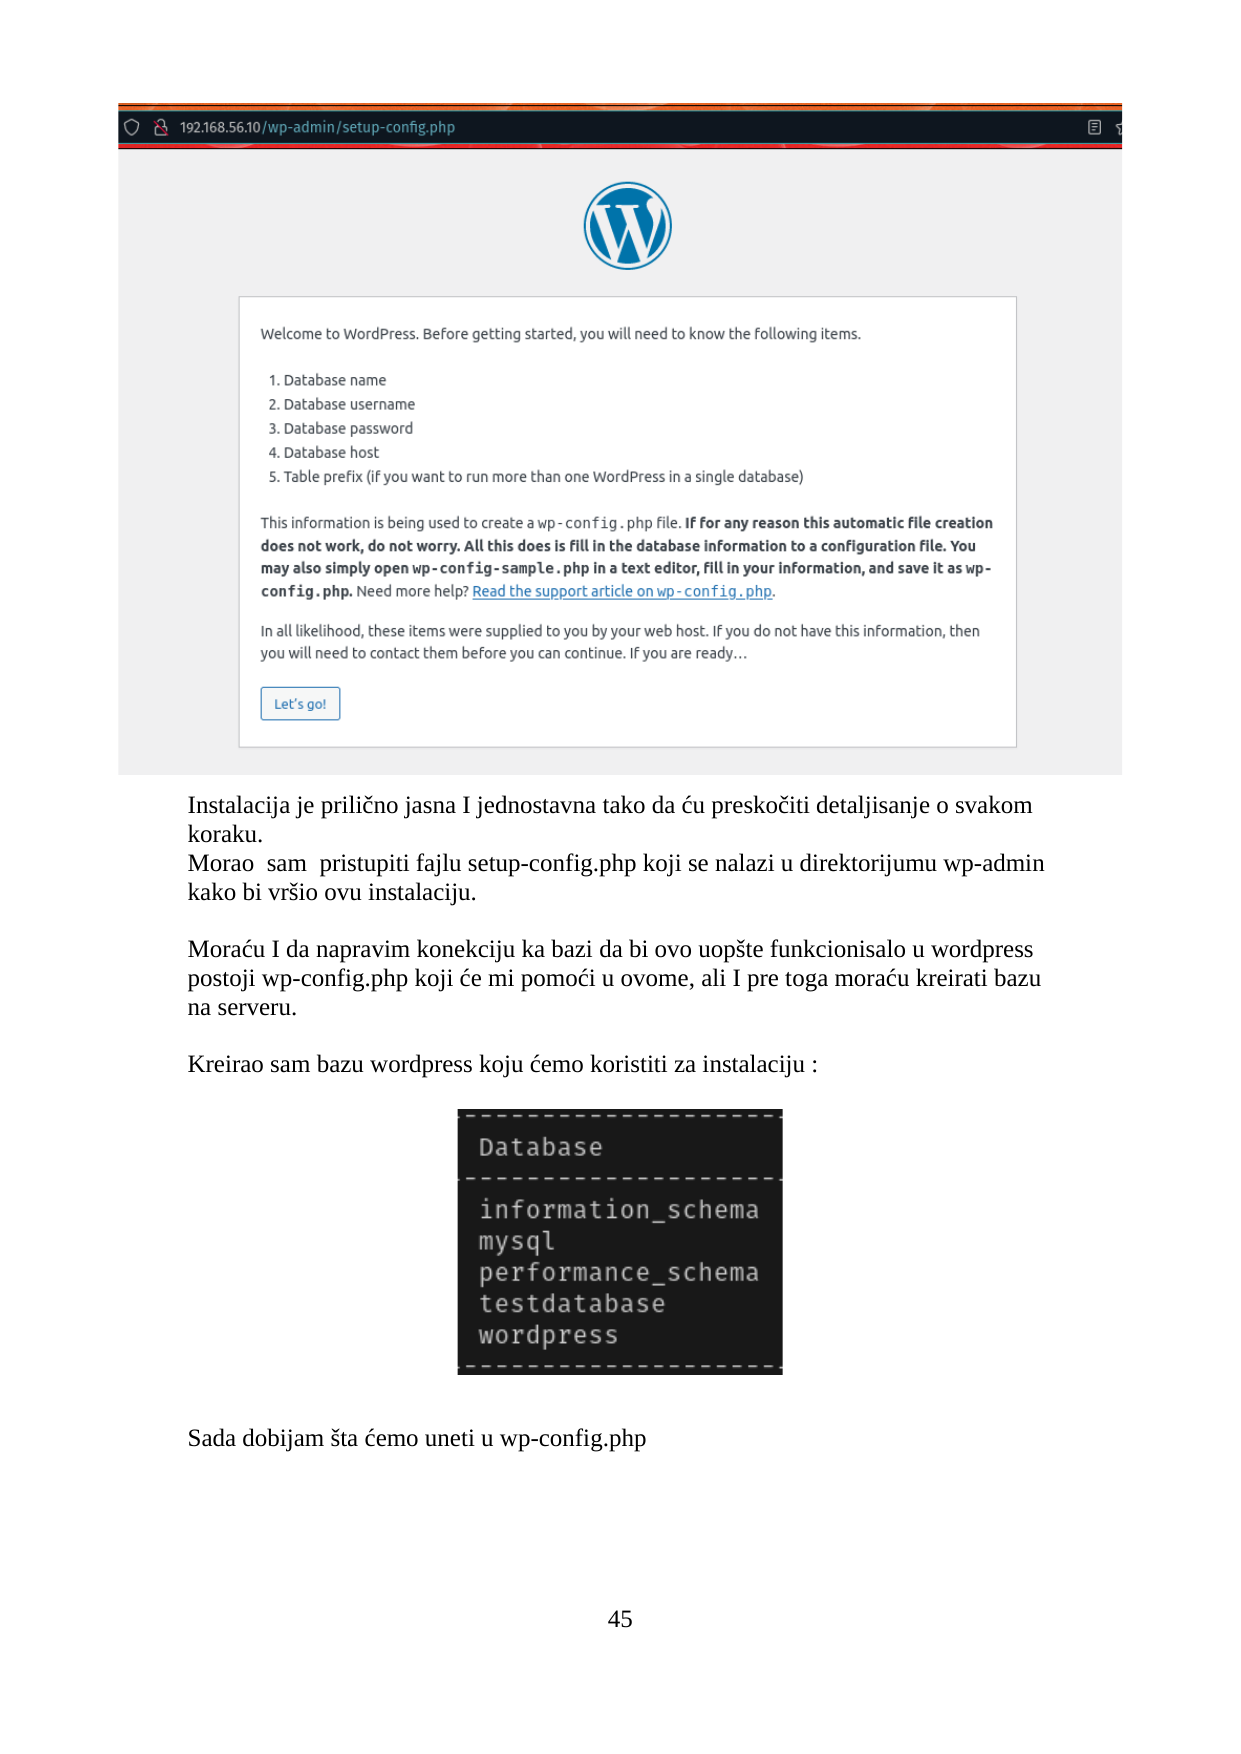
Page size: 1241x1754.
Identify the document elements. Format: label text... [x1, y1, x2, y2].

text Kreirao sam bazu wordpress koju ćemo koristiti za instalaciju : [187, 1049, 1053, 1078]
text Sada dobijam šta ćemo uneti u wp-config.php [187, 1423, 1053, 1452]
text Moraću I da napravim konekciju ka bazi da bi ovo uopšte funkcionisalo u wordpress postoji wp-config.php koji će mi pomoći u ovome, ali I pre toga moraću kreirati bazu na serveru. [187, 934, 1053, 1021]
text Morao sam pristupiti fajlu setup-config.php koji se nalazi u direktorijumu wp-admin kako bi vršio ovu instalaciju. [187, 848, 1053, 906]
text Instalacija je prilično jasna I jednostavna tako da ću preskočiti detaljisanje o svakom koraku. [187, 791, 1053, 848]
